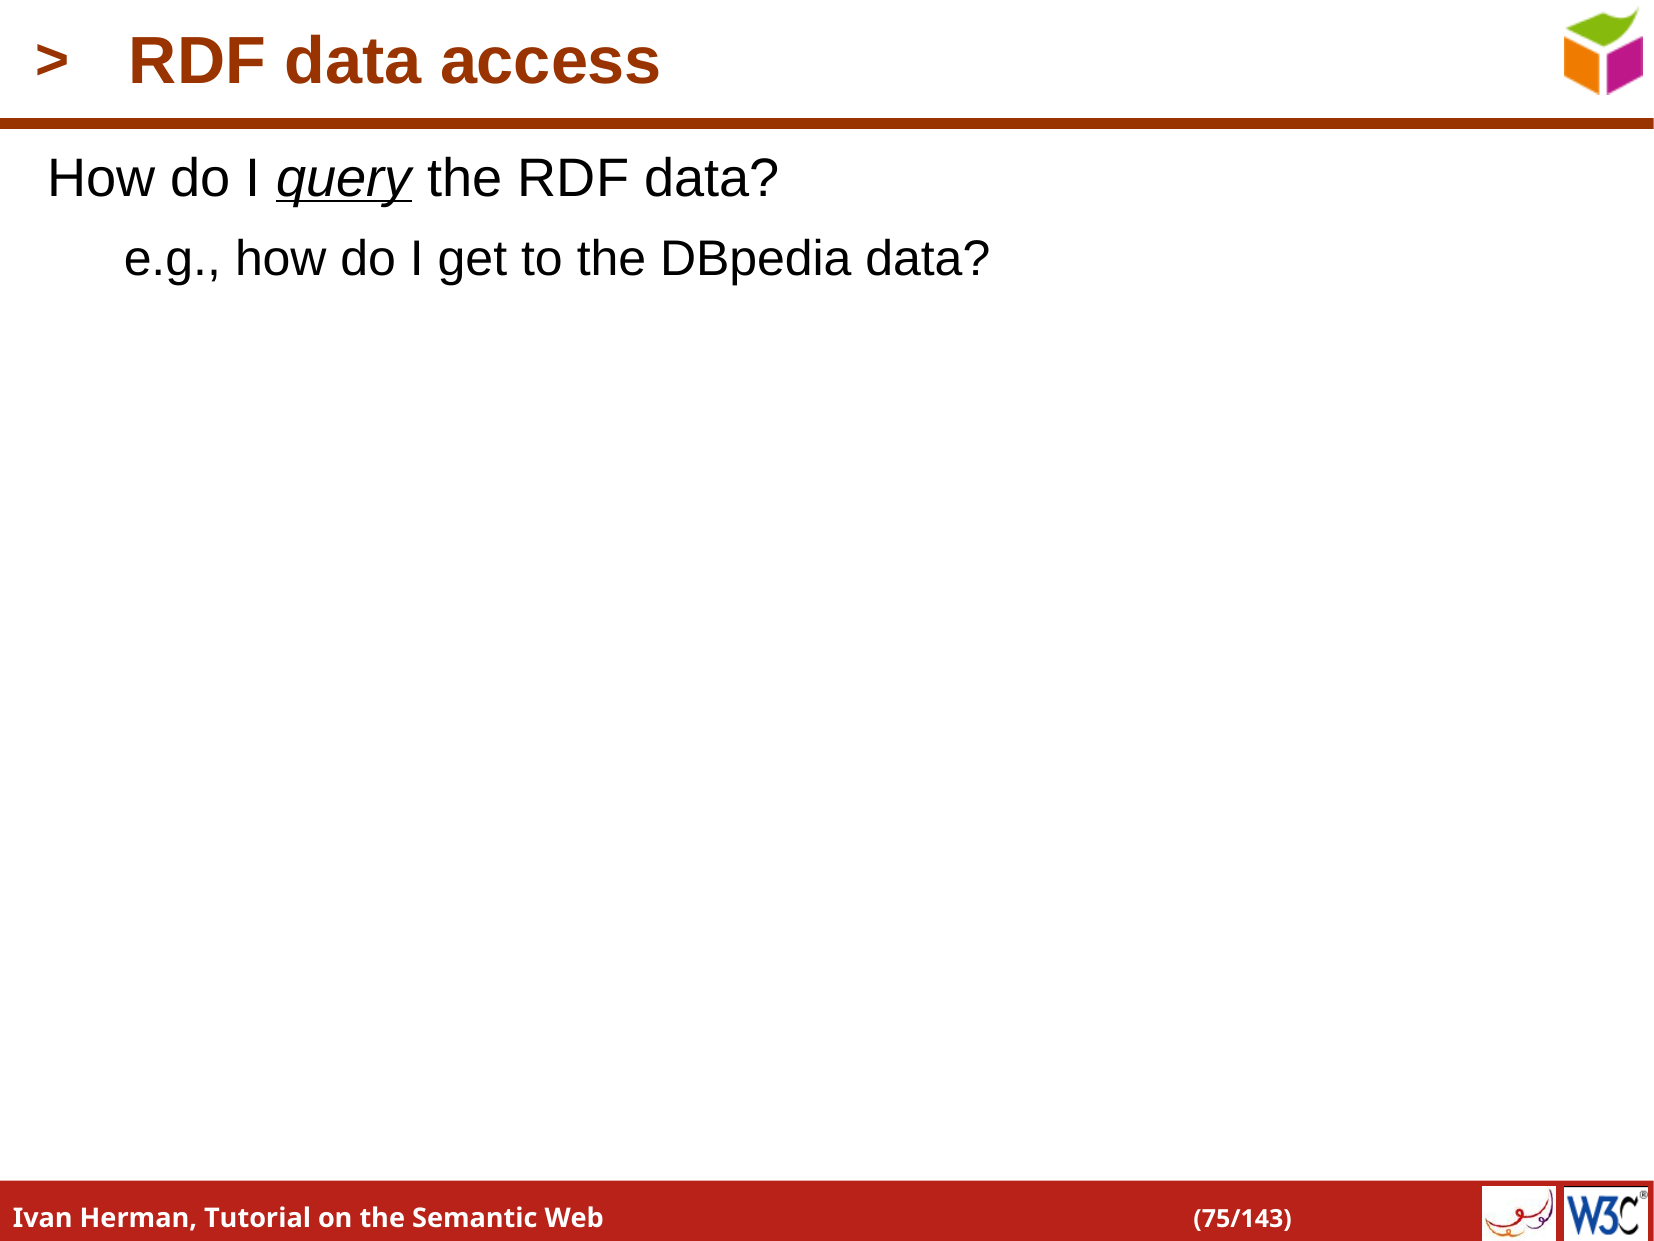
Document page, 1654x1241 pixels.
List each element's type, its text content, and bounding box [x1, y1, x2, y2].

list How do I query the RDF data? e.g., how do I get to the DBpedia data? [29, 147, 1624, 1119]
picture [1564, 1186, 1648, 1241]
picture [1482, 1186, 1556, 1241]
picture [1564, 5, 1643, 95]
title RDF data access [93, 0, 1493, 119]
